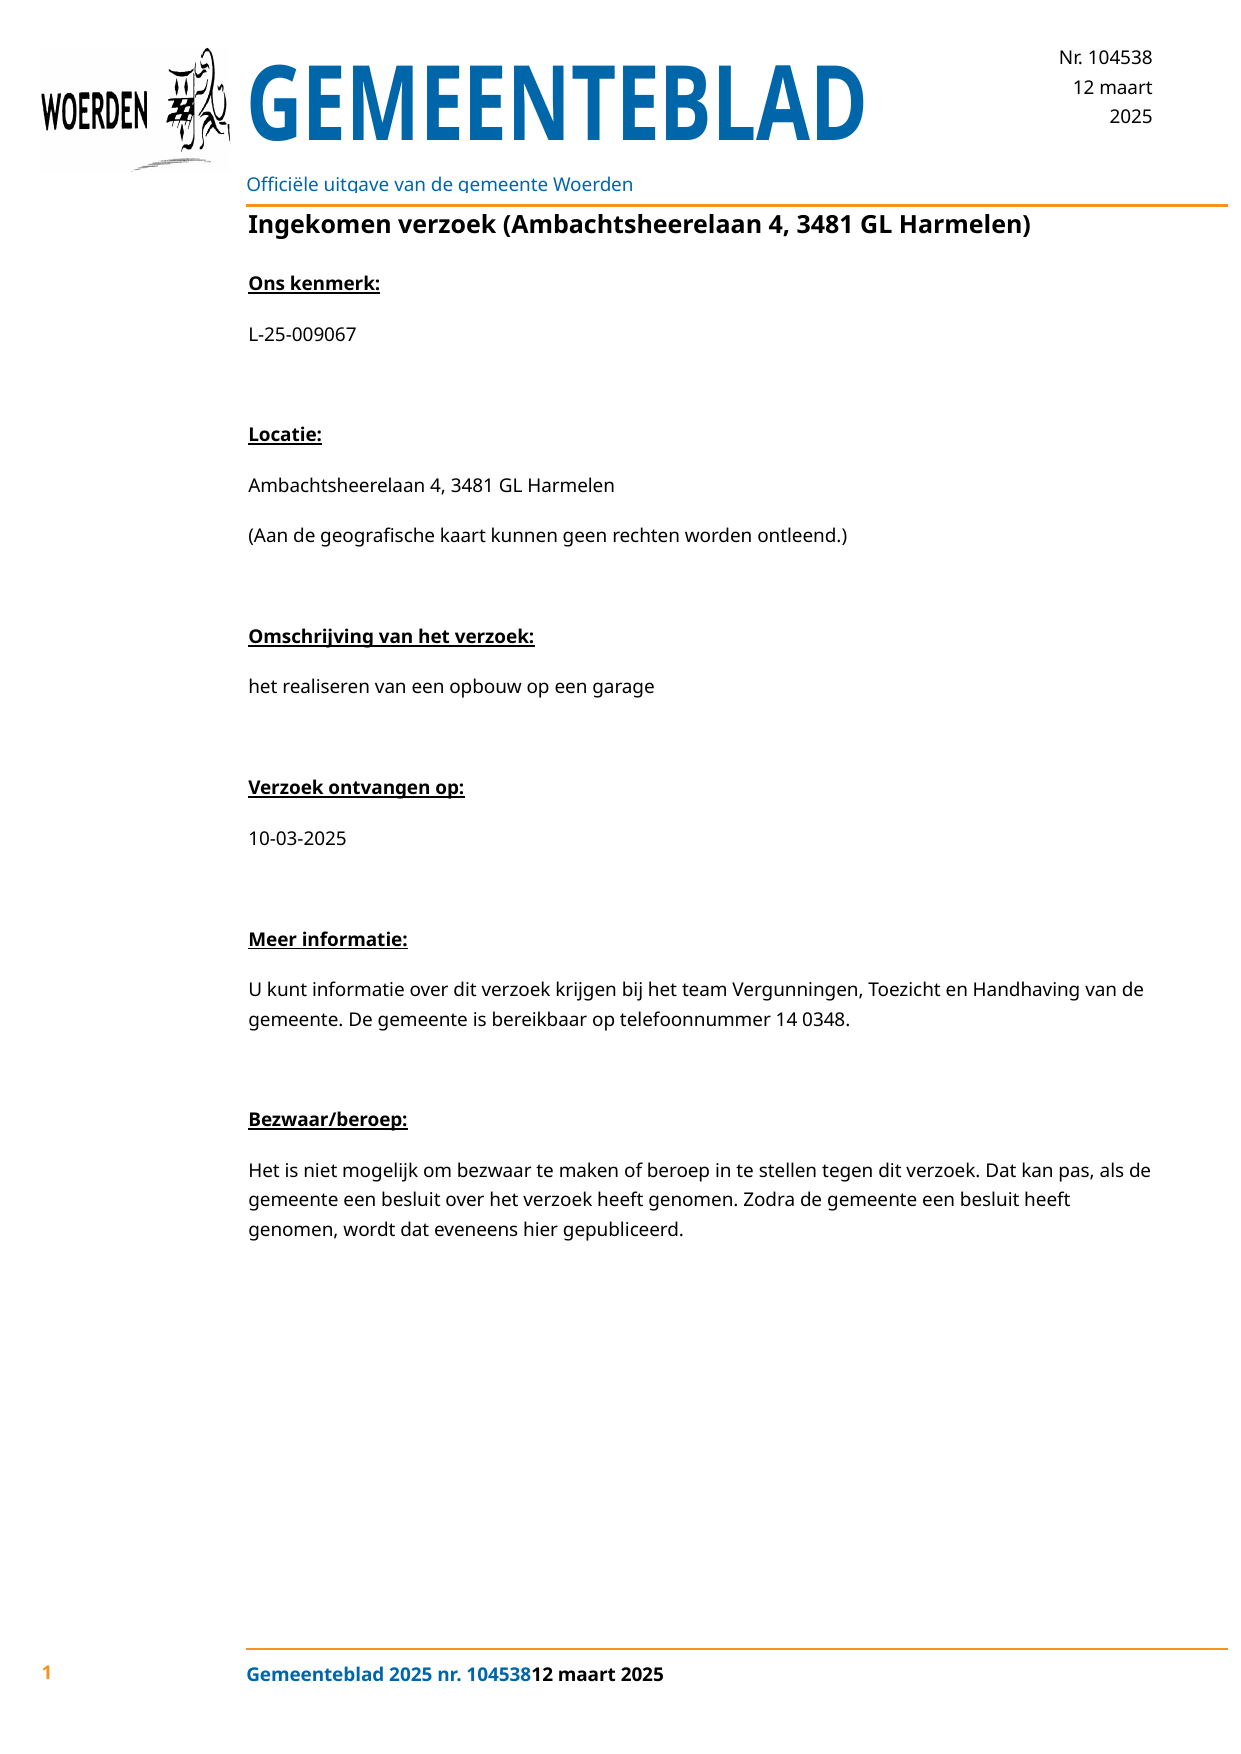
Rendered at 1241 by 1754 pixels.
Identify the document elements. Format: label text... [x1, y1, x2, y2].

text Bezwaar/beroep: [248, 1107, 1152, 1132]
text Locatie: [248, 422, 1152, 447]
text het realiseren van een opbouw op een garage [248, 674, 1152, 699]
text Ingekomen verzoek (Ambachtsheerelaan 4, 3481 GL Harmelen) [248, 207, 1152, 241]
text (Aan de geografische kaart kunnen geen rechten worden ontleend.) [248, 522, 1152, 548]
text U kunt informatie over dit verzoek krijgen bij het team Vergunningen, Toezicht en Handhaving van de gemeente. De gemeente is bereikbaar op telefoonnummer 14 0348. [248, 976, 1152, 1031]
text Het is niet mogelijk om bezwaar te maken of beroep in te stellen tegen dit verzoek. Dat kan pas, als de gemeente een besluit over het verzoek heeft genomen. Zodra de gemeente een besluit heeft genomen, wordt dat eveneens hier gepubliceerd. [248, 1157, 1152, 1242]
text 10-03-2025 [248, 825, 1152, 851]
text Ambachtsheerelaan 4, 3481 GL Harmelen [248, 472, 1152, 498]
text L-25-009067 [248, 321, 1152, 346]
text Ons kenmerk: [248, 270, 1152, 296]
text Meer informatie: [248, 926, 1152, 951]
text Omschrijving van het verzoek: [248, 623, 1152, 649]
text Verzoek ontvangen op: [248, 774, 1152, 800]
picture [41, 47, 231, 172]
